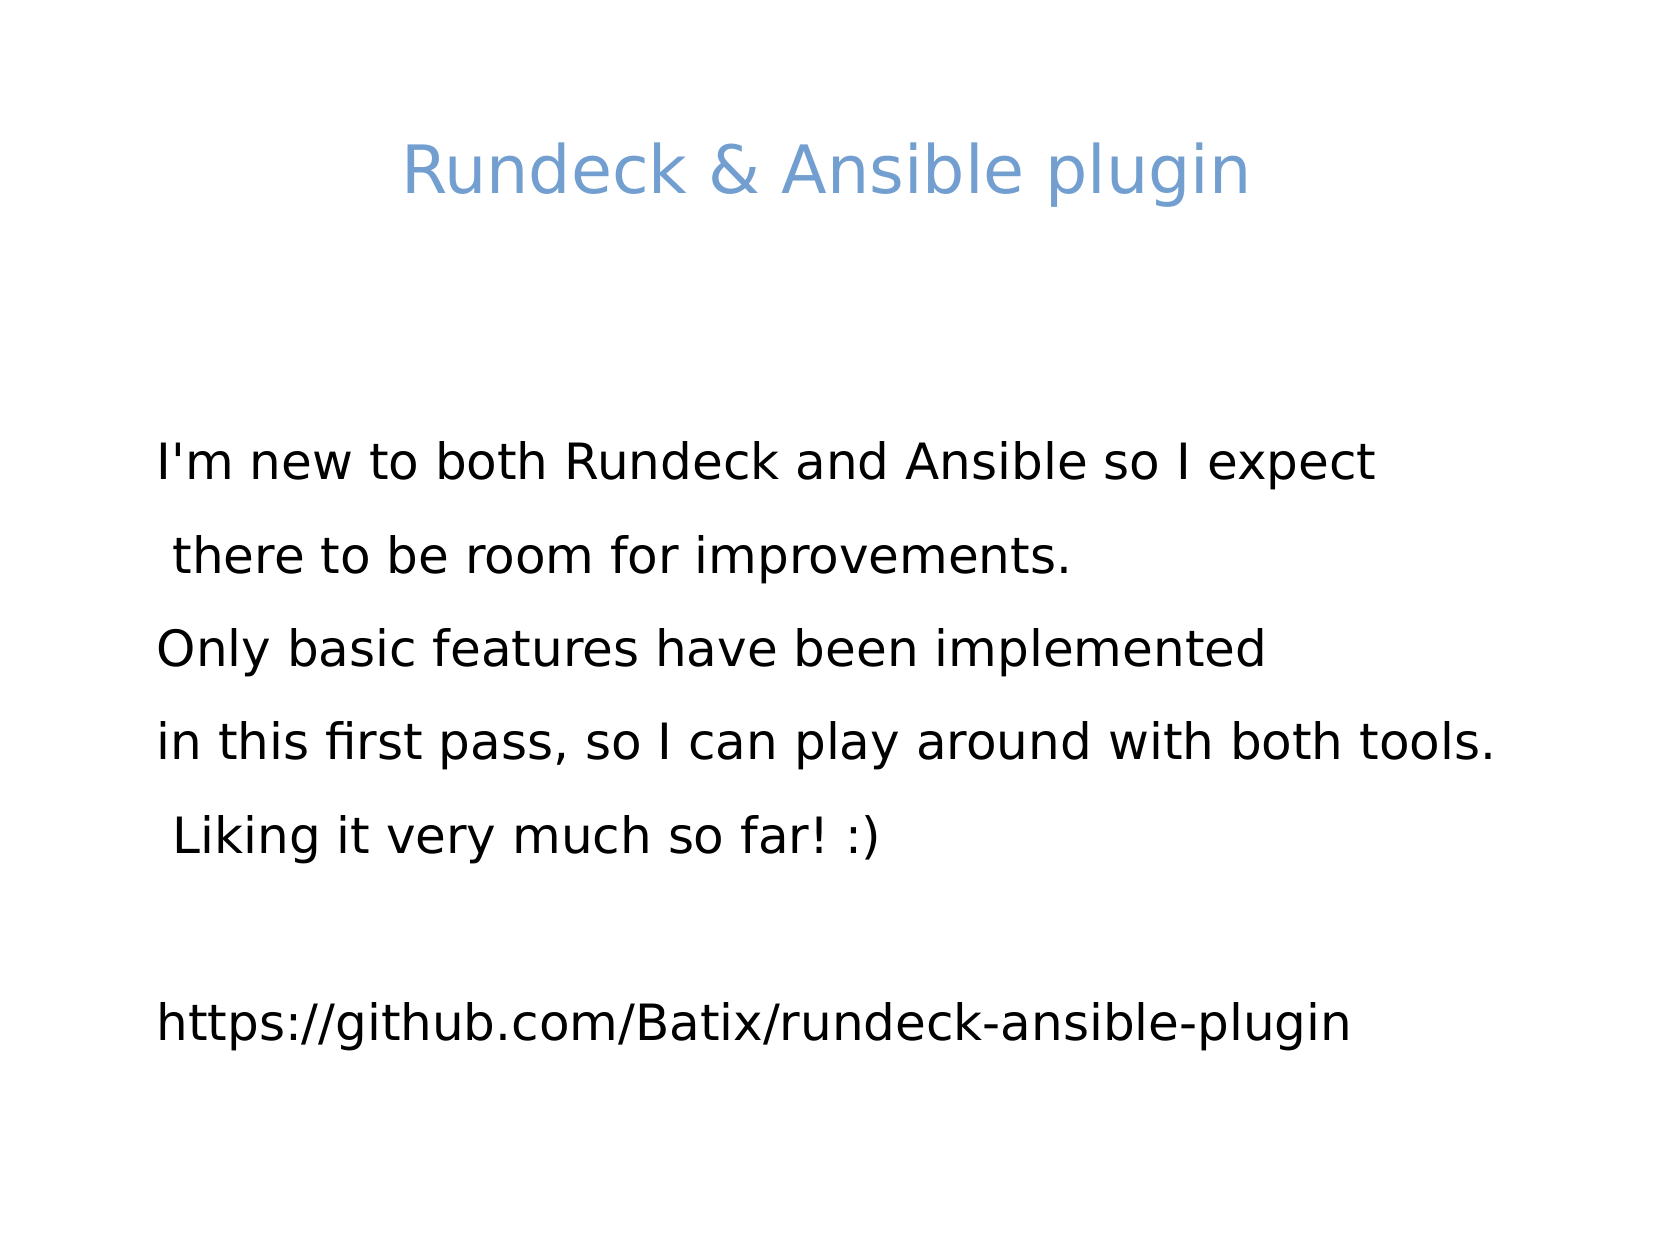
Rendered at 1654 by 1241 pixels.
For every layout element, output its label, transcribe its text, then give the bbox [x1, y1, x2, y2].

text_box Rundeck & Ansible plugin [386, 123, 1268, 217]
text_box I'm new to both Rundeck and Ansible so I expect there to be room for improvements. Only basic features have been implemented in this first pass, so I can play around with both tools. Liking it very much so far! :) https://github.com/Batix/rundeck-ansible-plugin [141, 396, 1512, 1031]
